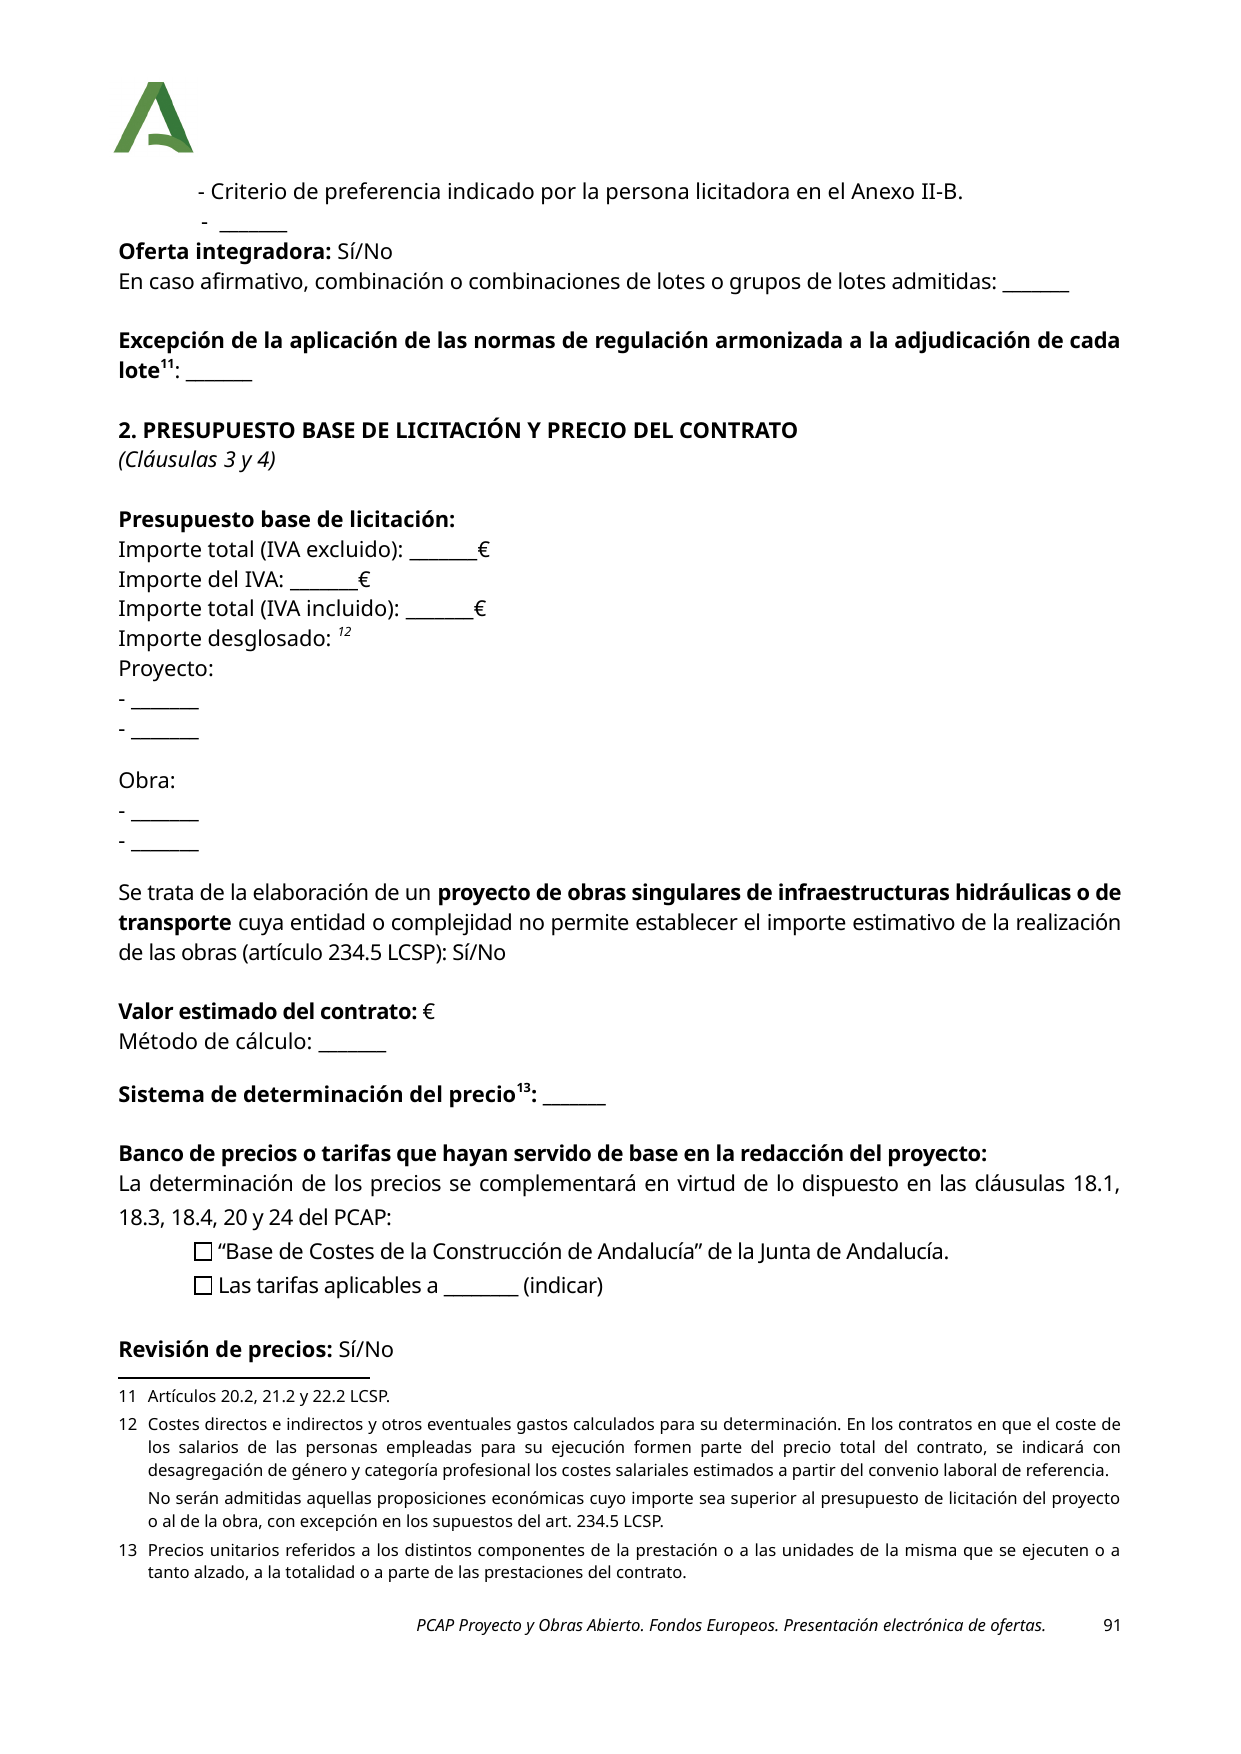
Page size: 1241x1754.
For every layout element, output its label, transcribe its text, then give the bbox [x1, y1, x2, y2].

text - _______ [118, 683, 1122, 713]
text Revisión de precios: Sí/No [118, 1334, 1122, 1364]
text Valor estimado del contrato: € [118, 996, 1122, 1026]
text Presupuesto base de licitación: [118, 504, 1122, 534]
text - _______ [118, 206, 1122, 236]
list “Base de Costes de la Construcción de Andalucía” de la Junta de Andalucía. [156, 1236, 1122, 1266]
text No serán admitidas aquellas proposiciones económicas cuyo importe sea superior al presupuesto de licitación del proyecto o al de la obra, con excepción en los supuestos del art. 234.5 LCSP. [118, 1487, 1122, 1532]
text Proyecto: [118, 653, 1122, 683]
text Importe total (IVA excluido): _______€ [118, 534, 1122, 564]
text Precios unitarios referidos a los distintos componentes de la prestación o a las unidades de la misma que se ejecuten o a tanto alzado, a la totalidad o a parte de las prestaciones del contrato. [118, 1538, 1122, 1584]
text - _______ [118, 713, 1122, 742]
text - _______ [118, 825, 1122, 854]
text Importe total (IVA incluido): _______€ [118, 593, 1122, 623]
text Oferta integradora: Sí/No [118, 236, 1122, 266]
text Importe del IVA: _______€ [118, 564, 1122, 593]
text Método de cálculo: _______ [118, 1026, 1122, 1056]
text - _______ [118, 795, 1122, 825]
picture [109, 77, 198, 157]
text Obra: [118, 765, 1122, 795]
list Las tarifas aplicables a ________ (indicar) [156, 1271, 1122, 1300]
text Artículos 20.2, 21.2 y 22.2 LCSP. [118, 1384, 1122, 1407]
text La determinación de los precios se complementará en virtud de lo dispuesto en las cláusulas 18.1, 18.3, 18.4, 20 y 24 del PCAP: [118, 1168, 1122, 1232]
text Sistema de determinación del precio: _______ [118, 1079, 1122, 1108]
text Se trata de la elaboración de un proyecto de obras singulares de infraestructuras hidráulicas o de transporte cuya entidad o complejidad no permite establecer el importe estimativo de la realización de las obras (artículo 234.5 LCSP): Sí/No [118, 877, 1122, 967]
text 2. PRESUPUESTO BASE DE LICITACIÓN Y PRECIO DEL CONTRATO [118, 415, 1122, 444]
text En caso afirmativo, combinación o combinaciones de lotes o grupos de lotes admitidas: _______ [118, 266, 1122, 296]
text Banco de precios o tarifas que hayan servido de base en la redacción del proyecto: [118, 1138, 1122, 1168]
text Importe desglosado: [118, 623, 1122, 653]
text Excepción de la aplicación de las normas de regulación armonizada a la adjudicación de cada lote: _______ [118, 325, 1122, 385]
text - Criterio de preferencia indicado por la persona licitadora en el Anexo II-B. [118, 176, 1122, 206]
text (Cláusulas 3 y 4) [118, 444, 1122, 474]
text Costes directos e indirectos y otros eventuales gastos calculados para su determinación. En los contratos en que el coste de los salarios de las personas empleadas para su ejecución formen parte del precio total del contrato, se indicará con desagregación de género y categoría profesional los costes salariales estimados a partir del convenio laboral de referencia. [118, 1413, 1122, 1481]
